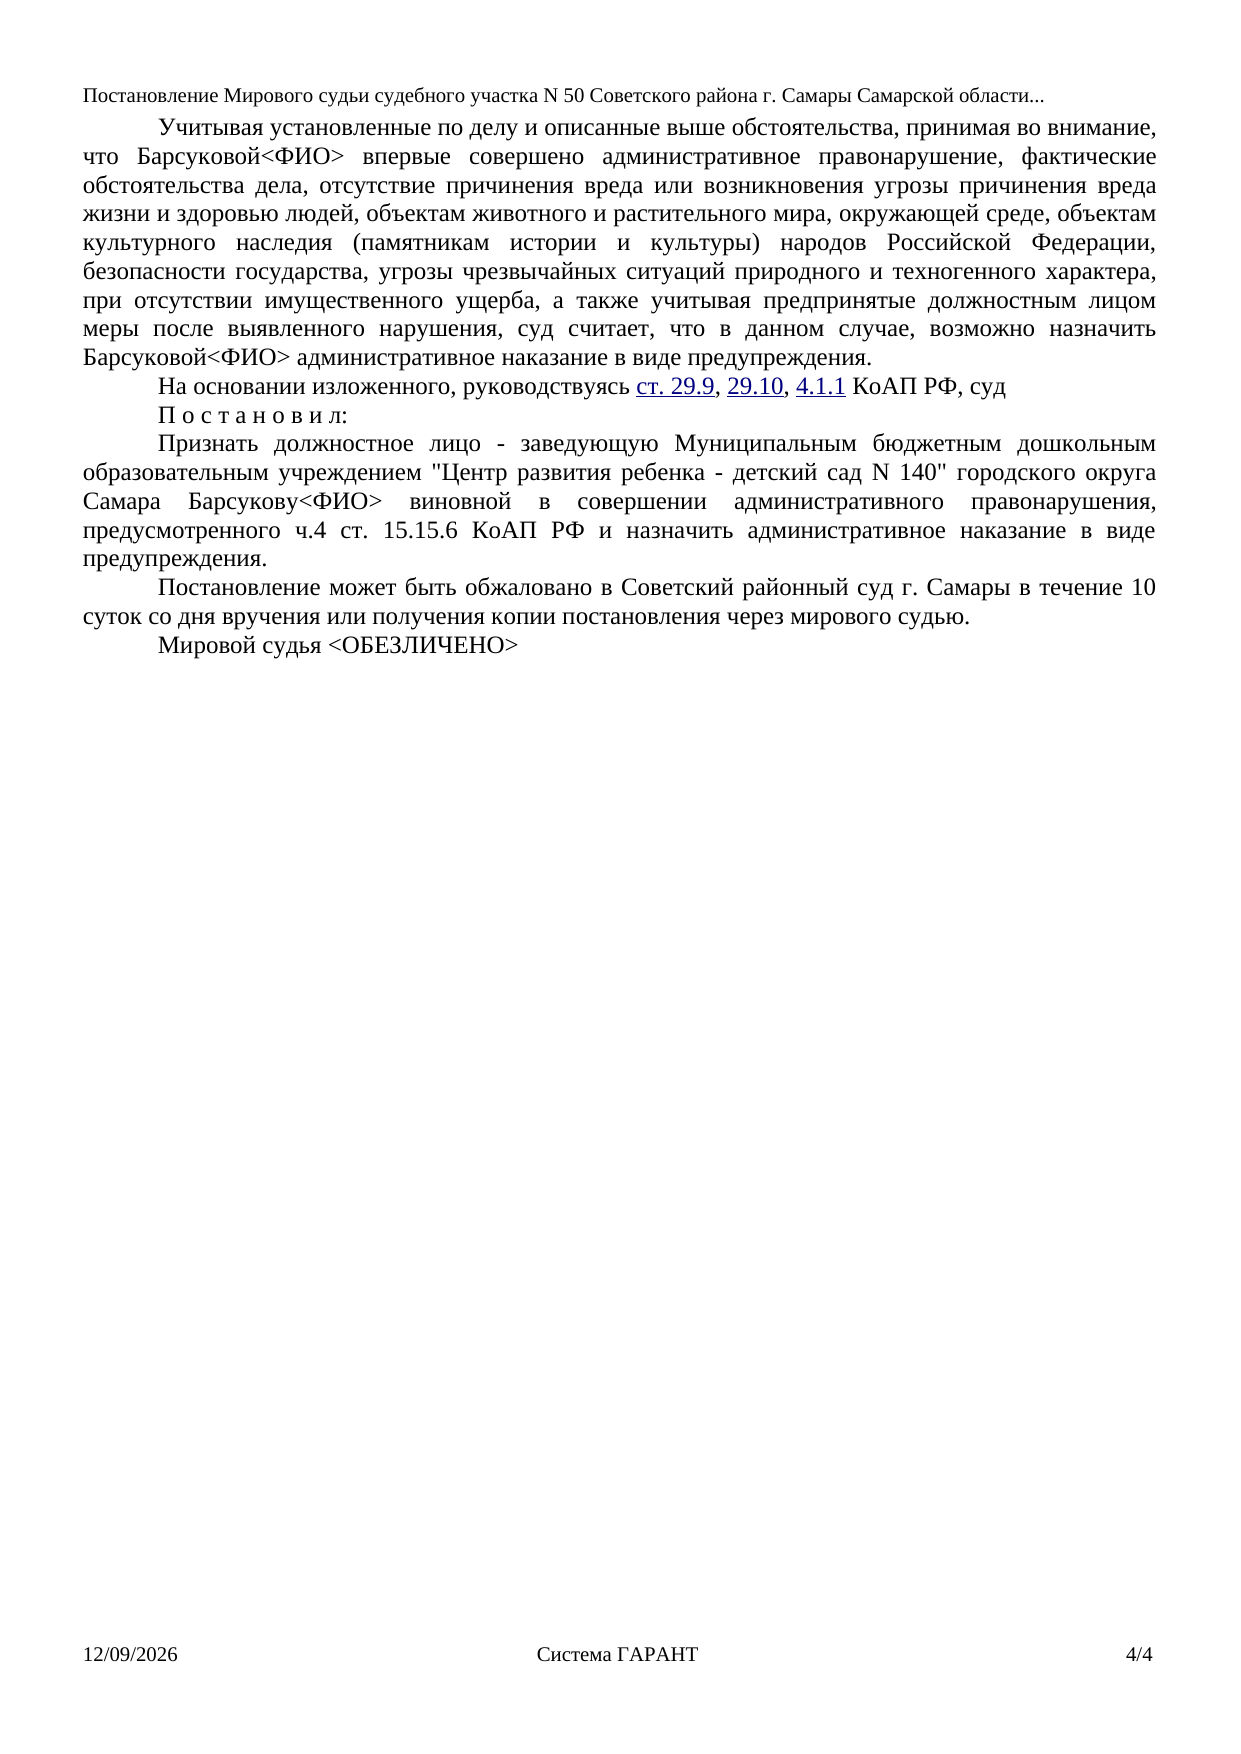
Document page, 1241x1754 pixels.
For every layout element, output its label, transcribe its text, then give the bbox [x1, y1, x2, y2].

text На основании изложенного, руководствуясь ст. 29.9, 29.10, 4.1.1 КоАП РФ, суд [83, 371, 1157, 400]
text Признать должностное лицо - заведующую Муниципальным бюджетным дошкольным образовательным учреждением "Центр развития ребенка - детский сад N 140" городского округа Самара Барсукову<ФИО> виновной в совершении административного правонарушения, предусмотренного ч.4 ст. 15.15.6 КоАП РФ и назначить административное наказание в виде предупреждения. [83, 428, 1157, 572]
text П о с т а н о в и л: [83, 400, 1157, 428]
text Учитывая установленные по делу и описанные выше обстоятельства, принимая во внимание, что Барсуковой<ФИО> впервые совершено административное правонарушение, фактические обстоятельства дела, отсутствие причинения вреда или возникновения угрозы причинения вреда жизни и здоровью людей, объектам животного и растительного мира, окружающей среде, объектам культурного наследия (памятникам истории и культуры) народов Российской Федерации, безопасности государства, угрозы чрезвычайных ситуаций природного и техногенного характера, при отсутствии имущественного ущерба, а также учитывая предпринятые должностным лицом меры после выявленного нарушения, суд считает, что в данном случае, возможно назначить Барсуковой<ФИО> административное наказание в виде предупреждения. [83, 112, 1157, 371]
text Постановление может быть обжаловано в Советский районный суд г. Самары в течение 10 суток со дня вручения или получения копии постановления через мирового судью. [83, 572, 1157, 630]
text Мировой судья <ОБЕЗЛИЧЕНО> [83, 630, 1157, 658]
